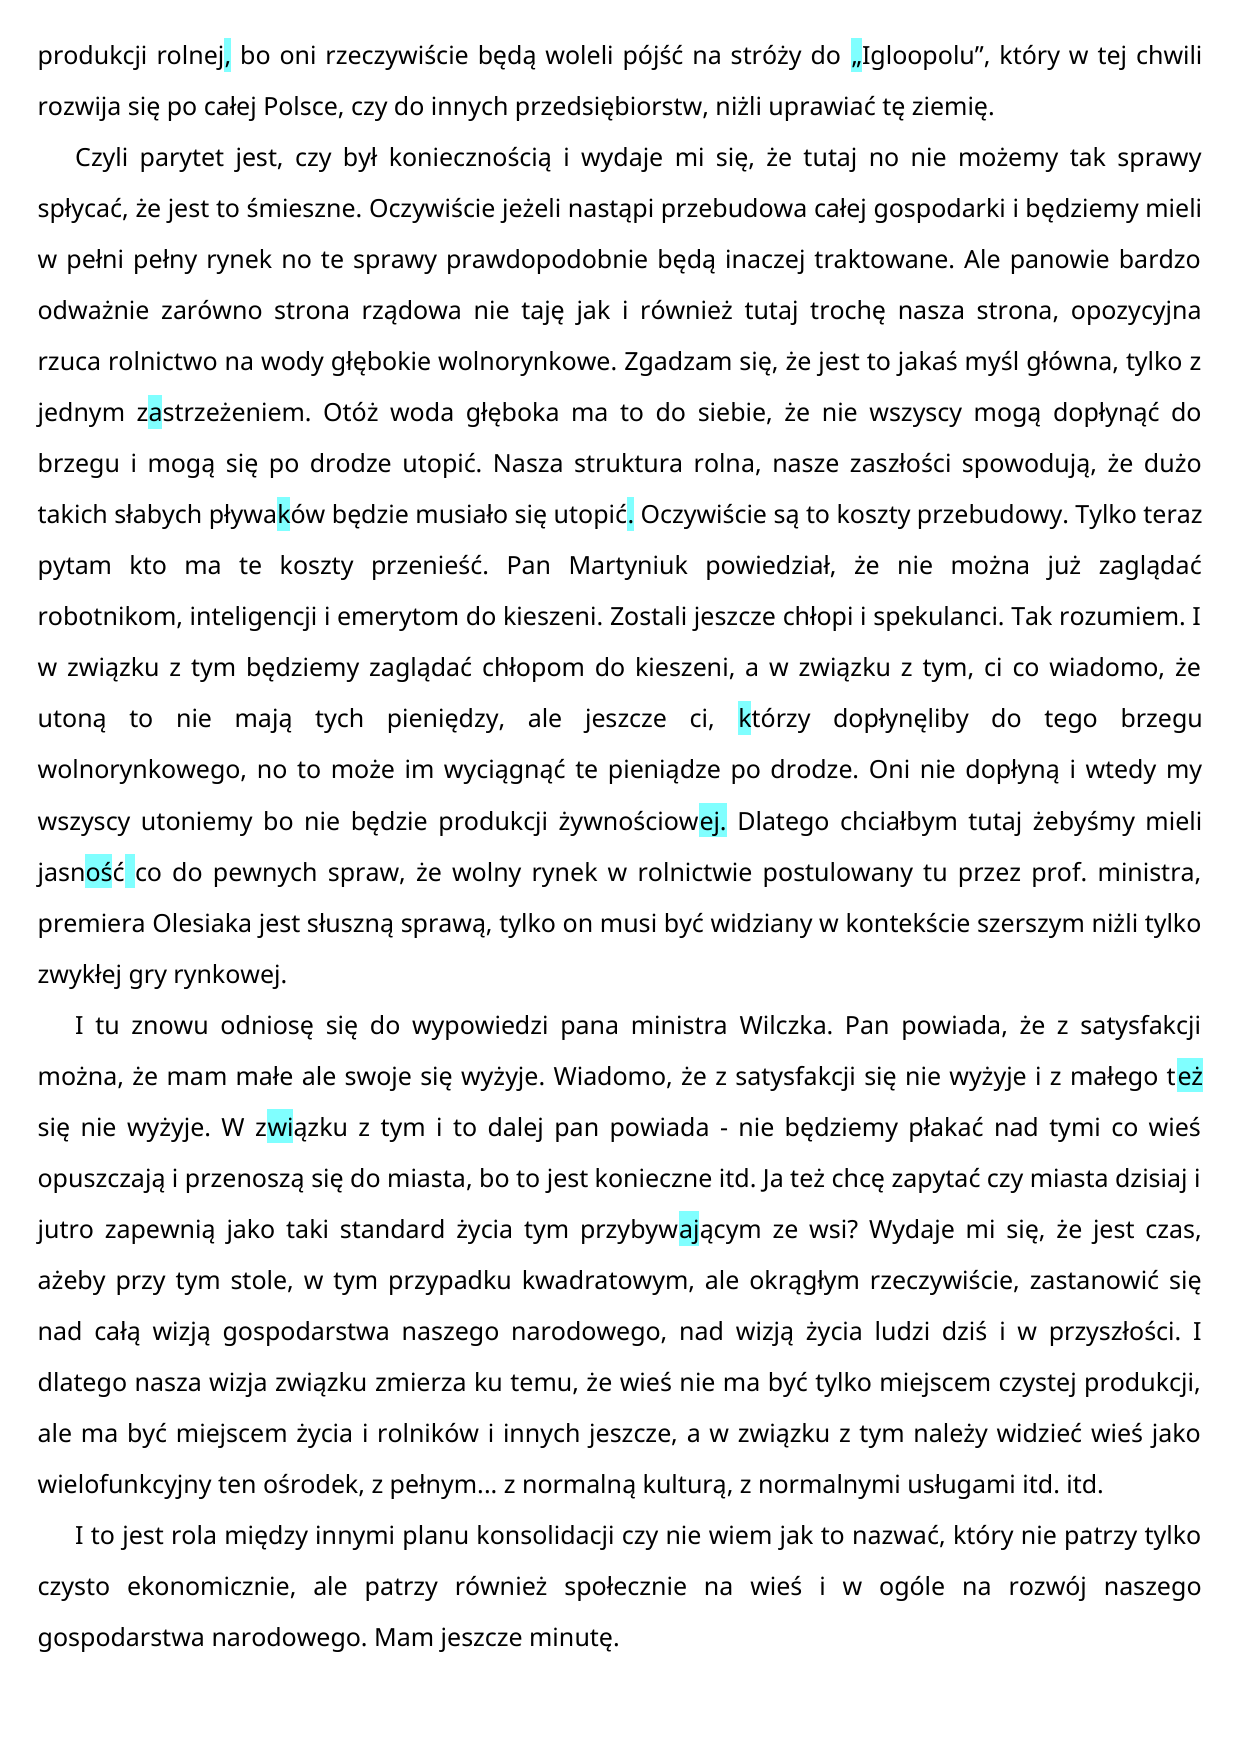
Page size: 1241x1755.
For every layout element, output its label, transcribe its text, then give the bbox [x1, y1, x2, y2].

text produkcji rolnej, bo oni rzeczywiście będą woleli pójść na stróży do „Igloopolu”, który w tej chwili rozwija się po całej Polsce, czy do innych przedsiębiorstw, niżli uprawiać tę ziemię. [37, 37, 1203, 123]
text I tu znowu odniosę się do wypowiedzi pana ministra Wilczka. Pan powiada, że z satysfakcji można, że mam małe ale swoje się wyżyje. Wiadomo, że z satysfakcji się nie wyżyje i z małego też się nie wyżyje. W związku z tym i to dalej pan powiada - nie będziemy płakać nad tymi co wieś opuszczają i przenoszą się do miasta, bo to jest konieczne itd. Ja też chcę zapytać czy miasta dzisiaj i jutro zapewnią jako taki standard życia tym przybywającym ze wsi? Wydaje mi się, że jest czas, ażeby przy tym stole, w tym przypadku kwadratowym, ale okrągłym rzeczywiście, zastanowić się nad całą wizją gospodarstwa naszego narodowego, nad wizją życia ludzi dziś i w przyszłości. I dlatego nasza wizja związku zmierza ku temu, że wieś nie ma być tylko miejscem czystej produkcji, ale ma być miejscem życia i rolników i innych jeszcze, a w związku z tym należy widzieć wieś jako wielofunkcyjny ten ośrodek, z pełnym... z normalną kulturą, z normalnymi usługami itd. itd. [37, 1007, 1203, 1501]
text Czyli parytet jest, czy był koniecznością i wydaje mi się, że tutaj no nie możemy tak sprawy spłycać, że jest to śmieszne. Oczywiście jeżeli nastąpi przebudowa całej gospodarki i będziemy mieli w pełni pełny rynek no te sprawy prawdopodobnie będą inaczej traktowane. Ale panowie bardzo odważnie zarówno strona rządowa nie taję jak i również tutaj trochę nasza strona, opozycyjna rzuca rolnictwo na wody głębokie wolnorynkowe. Zgadzam się, że jest to jakaś myśl główna, tylko z jednym zastrzeżeniem. Otóż woda głęboka ma to do siebie, że nie wszyscy mogą dopłynąć do brzegu i mogą się po drodze utopić. Nasza struktura rolna, nasze zaszłości spowodują, że dużo takich słabych pływaków będzie musiało się utopić. Oczywiście są to koszty przebudowy. Tylko teraz pytam kto ma te koszty przenieść. Pan Martyniuk powiedział, że nie można już zaglądać robotnikom, inteligencji i emerytom do kieszeni. Zostali jeszcze chłopi i spekulanci. Tak rozumiem. I w związku z tym będziemy zaglądać chłopom do kieszeni, a w związku z tym, ci co wiadomo, że utoną to nie mają tych pieniędzy, ale jeszcze ci, którzy dopłynęliby do tego brzegu wolnorynkowego, no to może im wyciągnąć te pieniądze po drodze. Oni nie dopłyną i wtedy my wszyscy utoniemy bo nie będzie produkcji żywnościowej. Dlatego chciałbym tutaj żebyśmy mieli jasność co do pewnych spraw, że wolny rynek w rolnictwie postulowany tu przez prof. ministra, premiera Olesiaka jest słuszną sprawą, tylko on musi być widziany w kontekście szerszym niżli tylko zwykłej gry rynkowej. [37, 139, 1203, 990]
text I to jest rola między innymi planu konsolidacji czy nie wiem jak to nazwać, który nie patrzy tylko czysto ekonomicznie, ale patrzy również społecznie na wieś i w ogóle na rozwój naszego gospodarstwa narodowego. Mam jeszcze minutę. [37, 1518, 1203, 1654]
